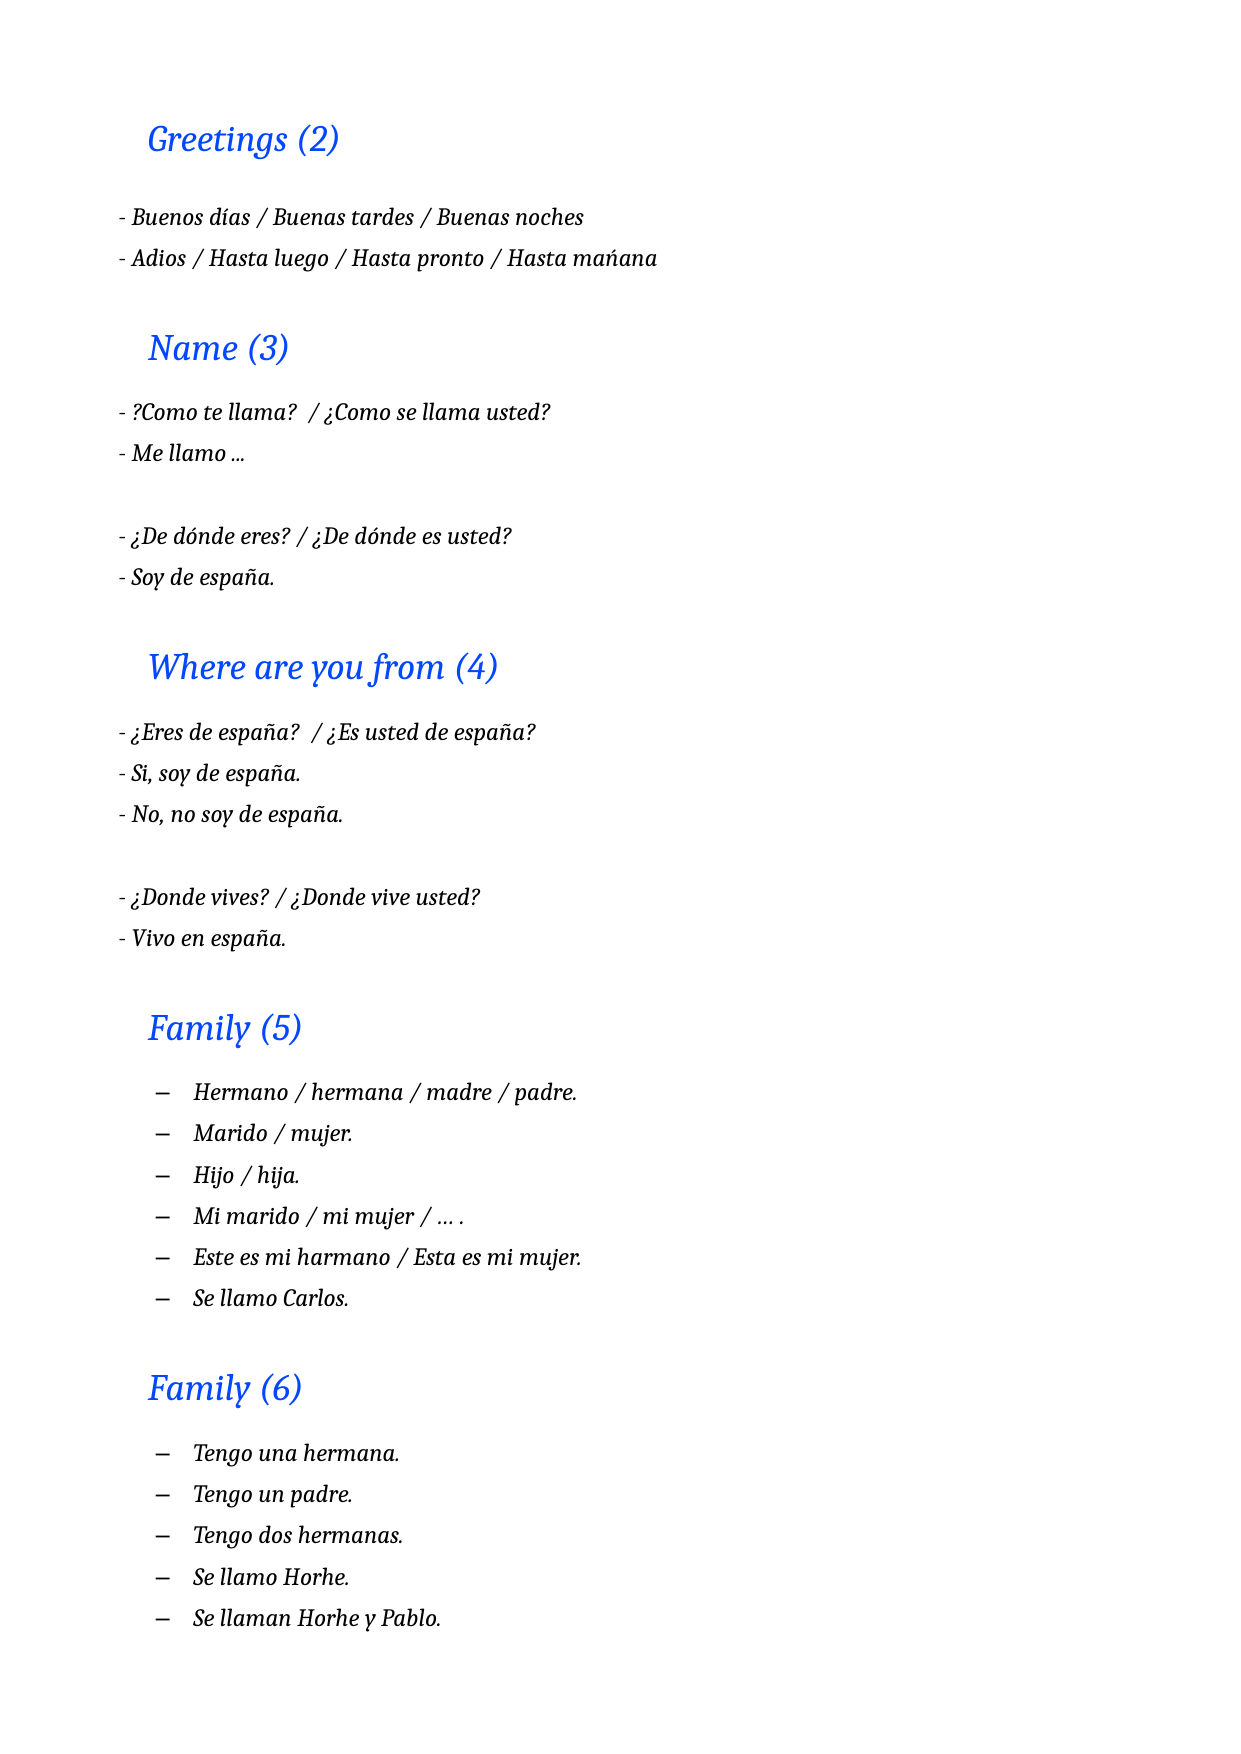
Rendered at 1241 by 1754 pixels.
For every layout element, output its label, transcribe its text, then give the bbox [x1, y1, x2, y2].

list Tengo un padre. [156, 1480, 1122, 1509]
list Este es mi harmano / Esta es mi mujer. [156, 1243, 1122, 1272]
text Family (5) [148, 1006, 1122, 1049]
list Mi marido / mi mujer / … . [156, 1202, 1122, 1231]
text - Adios / Hasta luego / Hasta pronto / Hasta mańana [118, 244, 1122, 272]
text - Me llamo ... [118, 439, 1122, 468]
list Marido / mujer. [156, 1119, 1122, 1148]
list Se llaman Horhe y Pablo. [156, 1604, 1122, 1632]
text - ¿Eres de españa? / ¿Es usted de españa? [118, 717, 1122, 746]
text - Vivo en españa. [118, 924, 1122, 952]
text - Si, soy de españa. [118, 759, 1122, 787]
text Name (3) [148, 326, 1122, 369]
list Se llamo Horhe. [156, 1562, 1122, 1591]
text - ¿De dónde eres? / ¿De dónde es usted? [118, 522, 1122, 551]
text - Soy de españa. [118, 563, 1122, 592]
list Tengo dos hermanas. [156, 1521, 1122, 1550]
list Hermano / hermana / madre / padre. [156, 1078, 1122, 1107]
text Greetings (2) [148, 118, 1122, 161]
text - ?Como te llama? / ¿Como se llama usted? [118, 398, 1122, 427]
text - ¿Donde vives? / ¿Donde vive usted? [118, 882, 1122, 911]
list Hijo / hija. [156, 1161, 1122, 1189]
list Se llamo Carlos. [156, 1284, 1122, 1313]
list Tengo una hermana. [156, 1439, 1122, 1467]
text - Buenos días / Buenas tardes / Buenas noches [118, 202, 1122, 231]
text - No, no soy de españa. [118, 800, 1122, 829]
text Where are you from (4) [148, 646, 1122, 689]
text Family (6) [148, 1367, 1122, 1410]
